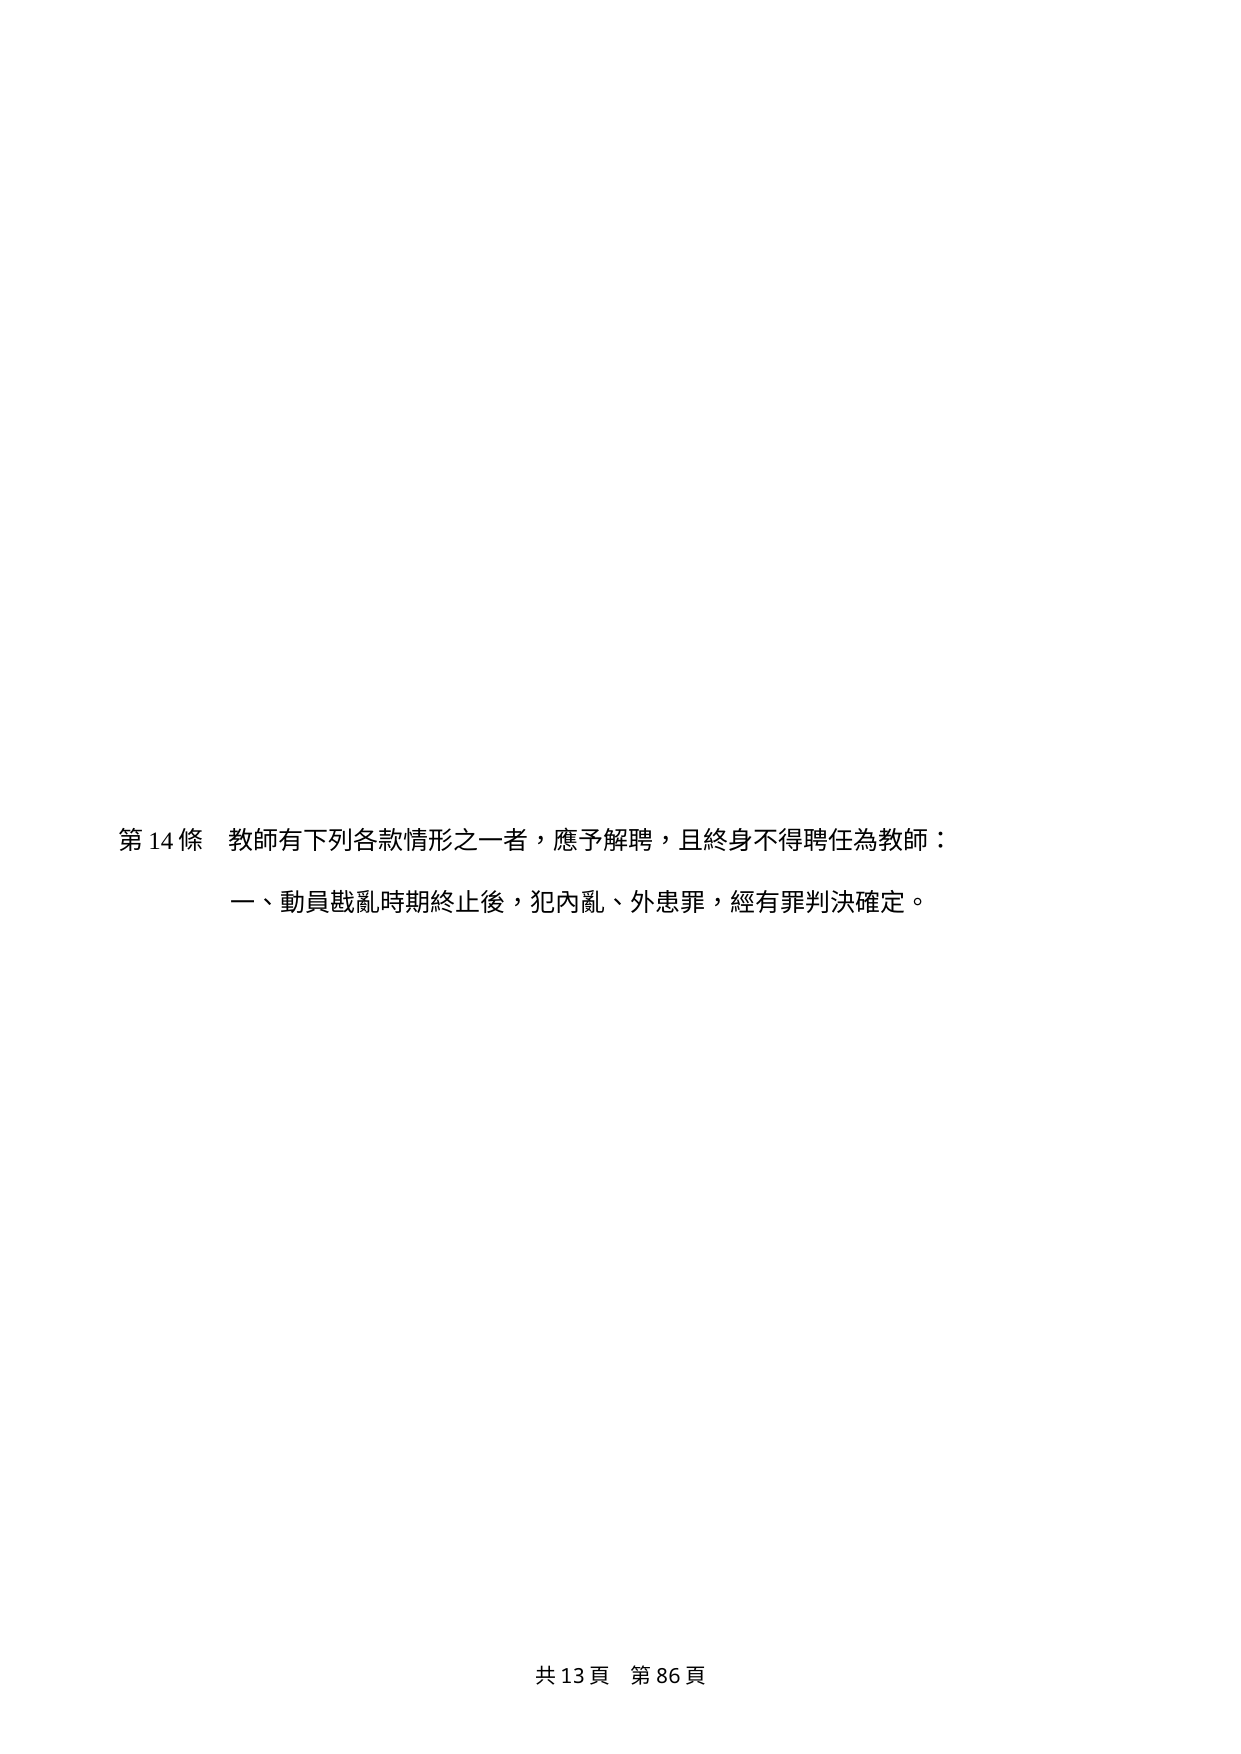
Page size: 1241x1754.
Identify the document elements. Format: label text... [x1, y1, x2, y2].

text 一、動員戡亂時期終止後，犯內亂、外患罪，經有罪判決確定。 [230, 859, 1122, 922]
text 第14條 教師有下列各款情形之一者，應予解聘，且終身不得聘任為教師： [118, 797, 1122, 859]
